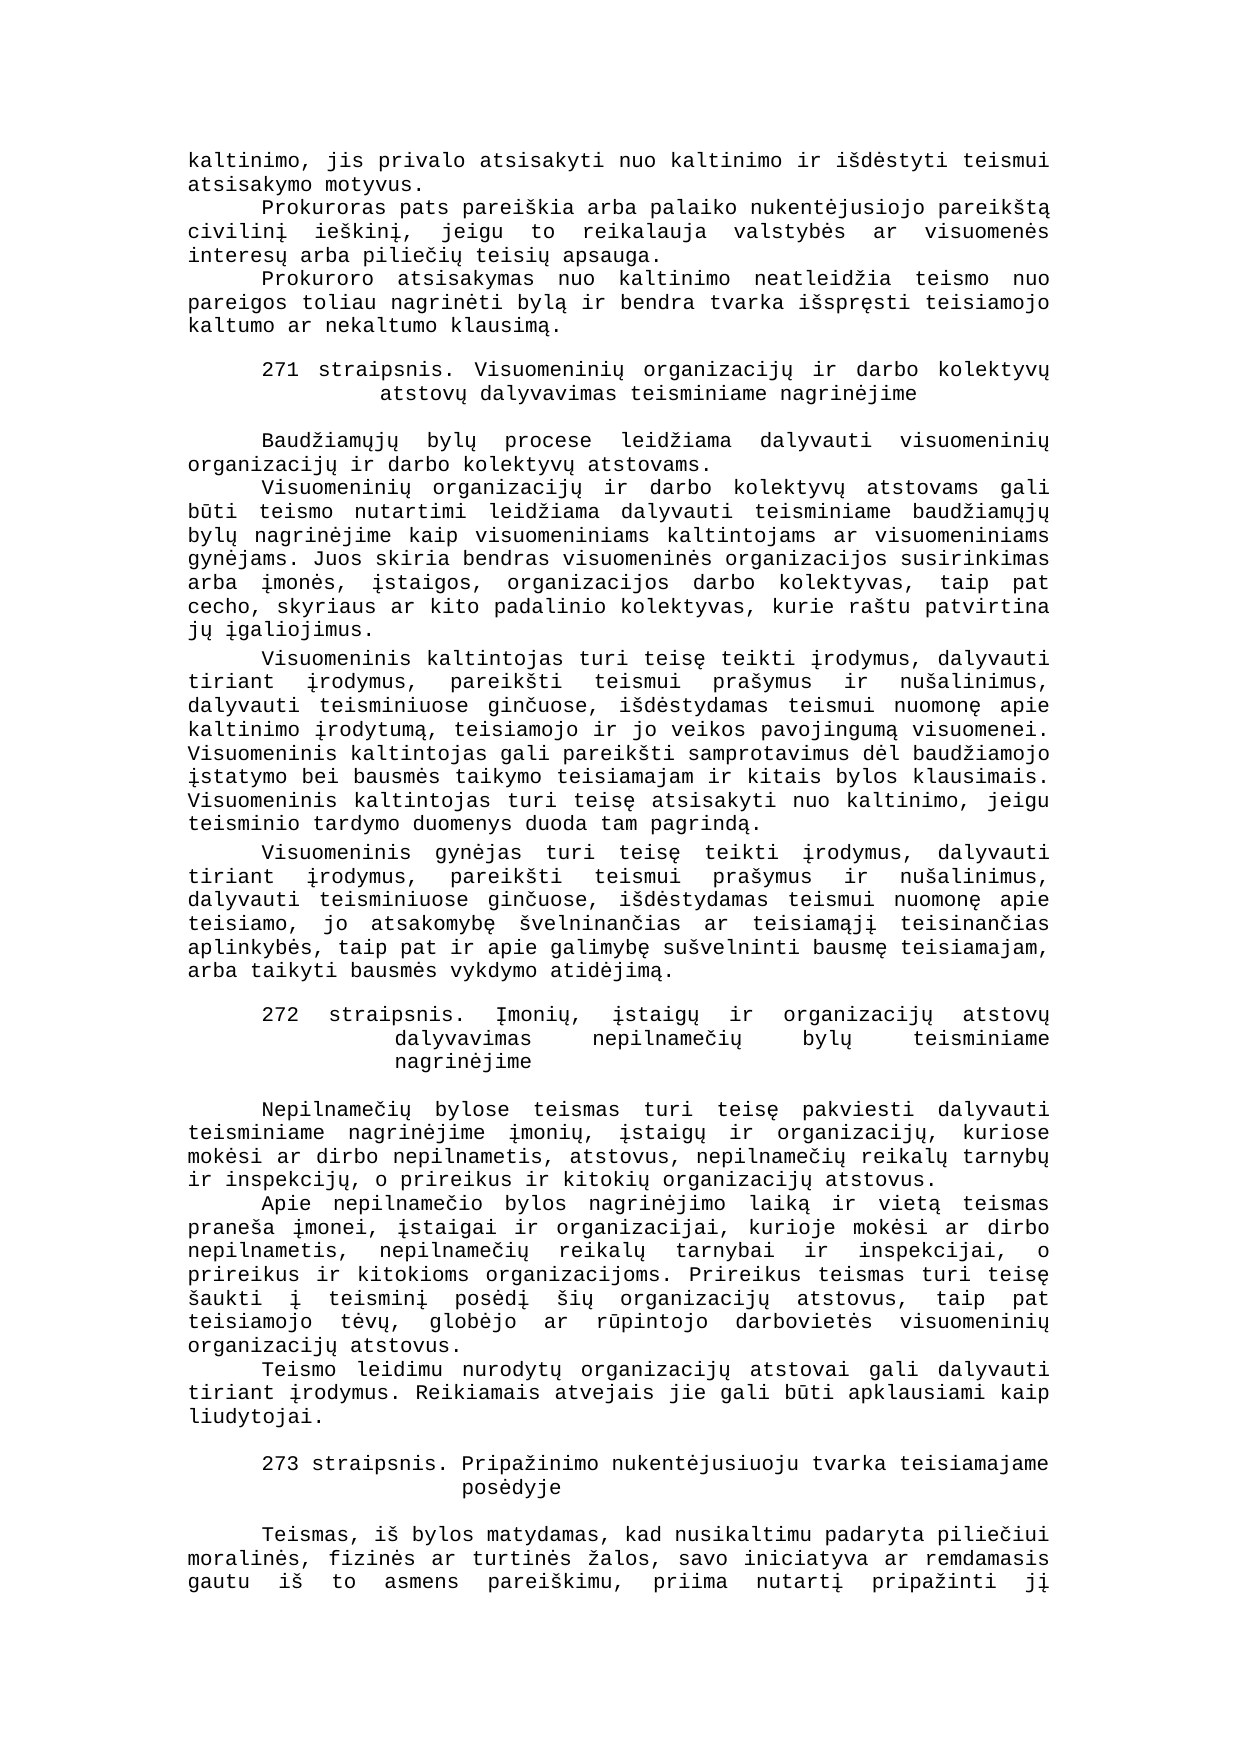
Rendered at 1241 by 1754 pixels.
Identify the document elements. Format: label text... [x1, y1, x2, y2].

text posėdyje [187, 1477, 1050, 1501]
text 273 straipsnis. Pripažinimo nukentėjusiuoju tvarka teisiamajame [187, 1453, 1050, 1477]
text Teismo leidimu nurodytų organizacijų atstovai gali dalyvauti tiriant įrodymus. Reikiamais atvejais jie gali būti apklausiami kaip liudytojai. [187, 1359, 1050, 1429]
text Baudžiamųjų bylų procese leidžiama dalyvauti visuomeninių organizacijų ir darbo kolektyvų atstovams. [187, 430, 1050, 477]
text Nepilnamečių bylose teismas turi teisę pakviesti dalyvauti teisminiame nagrinėjime įmonių, įstaigų ir organizacijų, kuriose mokėsi ar dirbo nepilnametis, atstovus, nepilnamečių reikalų tarnybų ir inspekcijų, o prireikus ir kitokių organizacijų atstovus. [187, 1098, 1050, 1193]
text Visuomeninis gynėjas turi teisę teikti įrodymus, dalyvauti tiriant įrodymus, pareikšti teismui prašymus ir nušalinimus, dalyvauti teisminiuose ginčuose, išdėstydamas teismui nuomonę apie teisiamo, jo atsakomybę švelninančias ar teisiamąjį teisinančias aplinkybės, taip pat ir apie galimybę sušvelninti bausmę teisiamajam, arba taikyti bausmės vykdymo atidėjimą. [187, 842, 1050, 984]
text 272 straipsnis. Įmonių, įstaigų ir organizacijų atstovų dalyvavimas nepilnamečių bylų teisminiame nagrinėjime [261, 1004, 1050, 1075]
text Prokuroras pats pareiškia arba palaiko nukentėjusiojo pareikštą civilinį ieškinį, jeigu to reikalauja valstybės ar visuomenės interesų arba piliečių teisių apsauga. [187, 197, 1050, 268]
text Visuomeninis kaltintojas turi teisę teikti įrodymus, dalyvauti tiriant įrodymus, pareikšti teismui prašymus ir nušalinimus, dalyvauti teisminiuose ginčuose, išdėstydamas teismui nuomonę apie kaltinimo įrodytumą, teisiamojo ir jo veikos pavojingumą visuomenei. Visuomeninis kaltintojas gali pareikšti samprotavimus dėl baudžiamojo įstatymo bei bausmės taikymo teisiamajam ir kitais bylos klausimais. Visuomeninis kaltintojas turi teisę atsisakyti nuo kaltinimo, jeigu teisminio tardymo duomenys duoda tam pagrindą. [187, 648, 1050, 837]
text kaltinimo, jis privalo atsisakyti nuo kaltinimo ir išdėstyti teismui atsisakymo motyvus. [187, 150, 1050, 197]
text Teismas, iš bylos matydamas, kad nusikaltimu padaryta piliečiui moralinės, fizinės ar turtinės žalos, savo iniciatyva ar remdamasis gautu iš to asmens pareiškimu, priima nutartį pripažinti jį [187, 1524, 1050, 1595]
text Apie nepilnamečio bylos nagrinėjimo laiką ir vietą teismas praneša įmonei, įstaigai ir organizacijai, kurioje mokėsi ar dirbo nepilnametis, nepilnamečių reikalų tarnybai ir inspekcijai, o prireikus ir kitokioms organizacijoms. Prireikus teismas turi teisę šaukti į teisminį posėdį šių organizacijų atstovus, taip pat teisiamojo tėvų, globėjo ar rūpintojo darbovietės visuomeninių organizacijų atstovus. [187, 1193, 1050, 1359]
text Prokuroro atsisakymas nuo kaltinimo neatleidžia teismo nuo pareigos toliau nagrinėti bylą ir bendra tvarka išspręsti teisiamojo kaltumo ar nekaltumo klausimą. [187, 268, 1050, 339]
text 271 straipsnis. Visuomeninių organizacijų ir darbo kolektyvų atstovų dalyvavimas teisminiame nagrinėjime [261, 359, 1050, 406]
text Visuomeninių organizacijų ir darbo kolektyvų atstovams gali būti teismo nutartimi leidžiama dalyvauti teisminiame baudžiamųjų bylų nagrinėjime kaip visuomeniniams kaltintojams ar visuomeniniams gynėjams. Juos skiria bendras visuomeninės organizacijos susirinkimas arba įmonės, įstaigos, organizacijos darbo kolektyvas, taip pat cecho, skyriaus ar kito padalinio kolektyvas, kurie raštu patvirtina jų įgaliojimus. [187, 477, 1050, 643]
